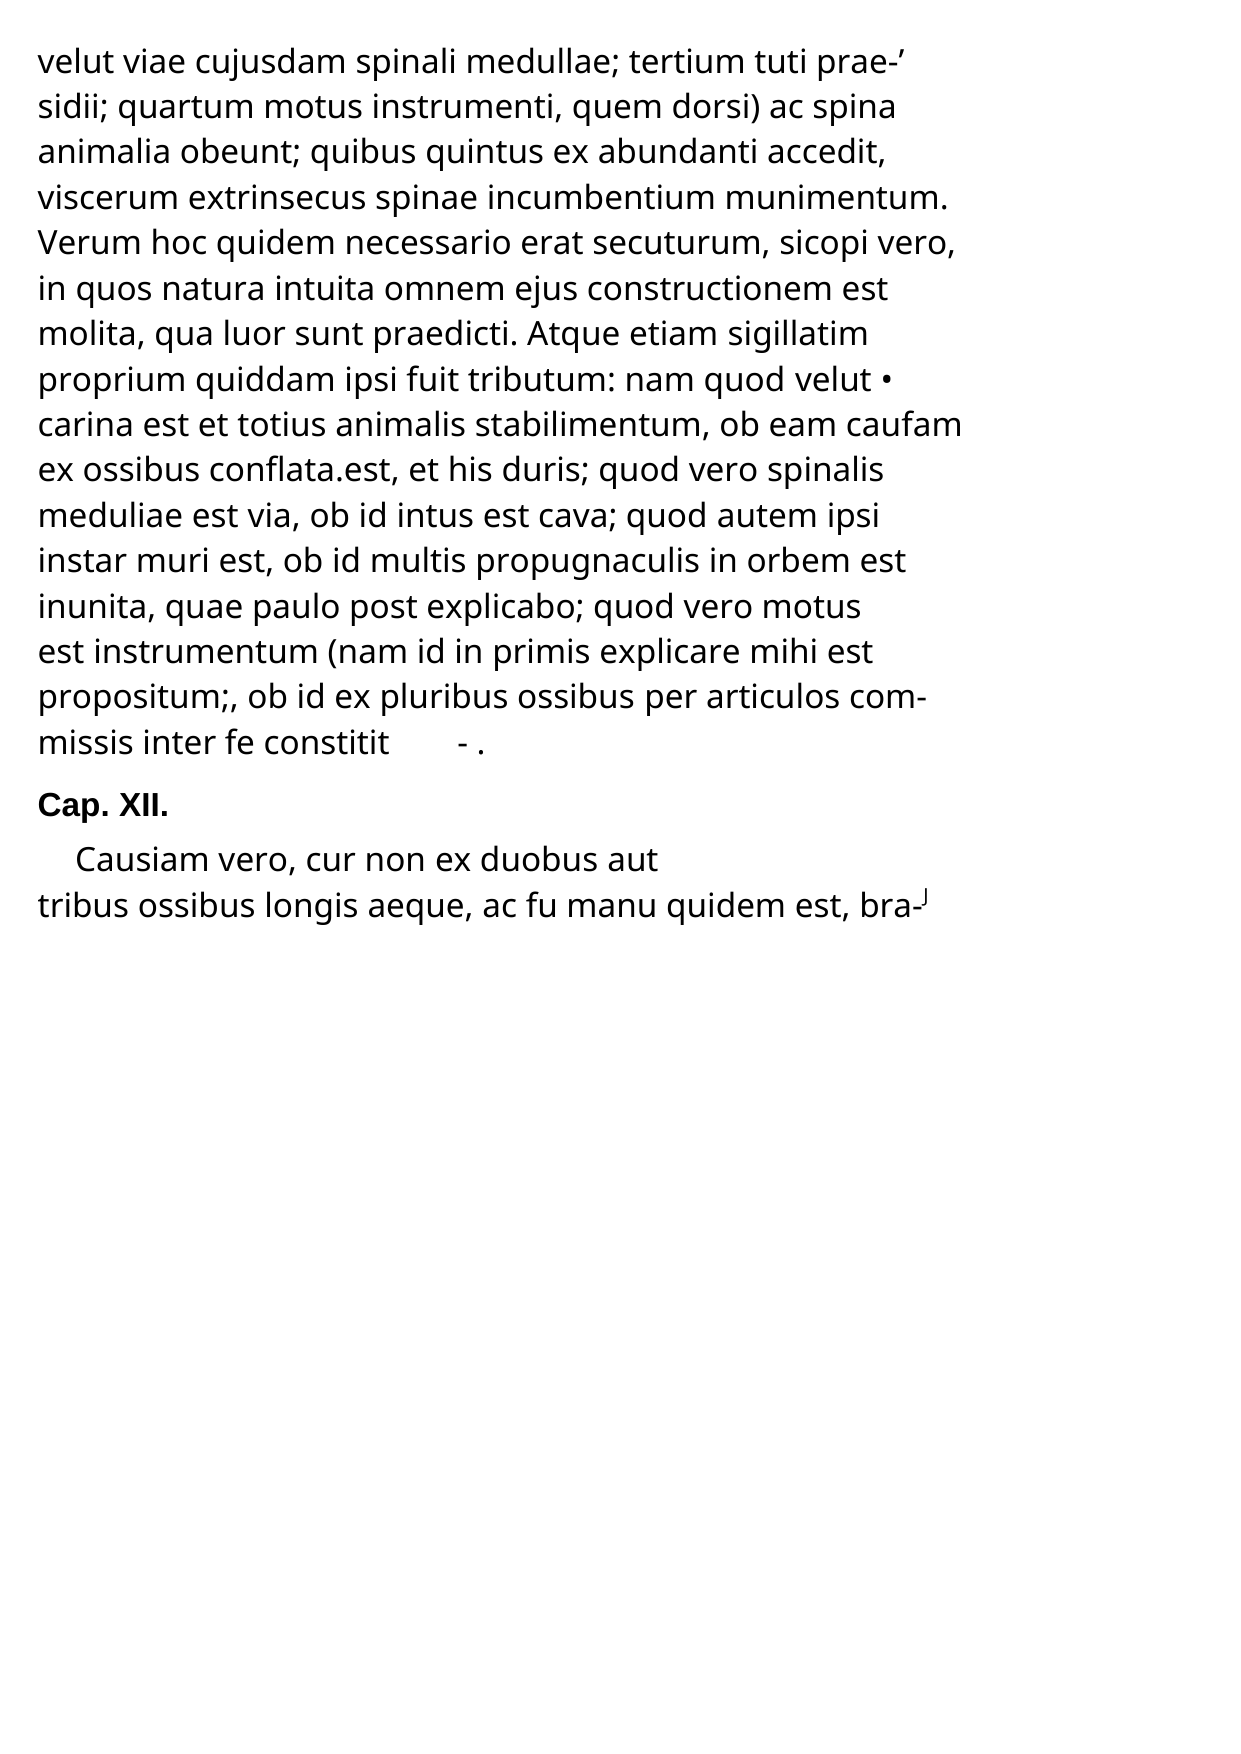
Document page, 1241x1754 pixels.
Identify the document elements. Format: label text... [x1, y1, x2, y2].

text Causiam vero, cur non ex duobus aut tribus ossibus longis aeque, ac fu manu quidem est, bra-J [37, 836, 1203, 927]
text velut viae cujusdam spinali medullae; tertium tuti prae-’ sidii; quartum motus instrumenti, quem dorsi) ac spina animalia obeunt; quibus quintus ex abundanti accedit, viscerum extrinsecus spinae incumbentium munimentum. Verum hoc quidem necessario erat secuturum, sicopi vero, in quos natura intuita omnem ejus constructionem est molita, qua luor sunt praedicti. Atque etiam sigillatim proprium quiddam ipsi fuit tributum: nam quod velut • carina est et totius animalis stabilimentum, ob eam caufam ex ossibus conflata.est, et his duris; quod vero spinalis meduliae est via, ob id intus est cava; quod autem ipsi instar muri est, ob id multis propugnaculis in orbem est inunita, quae paulo post explicabo; quod vero motus est instrumentum (nam id in primis explicare mihi est propositum;, ob id ex pluribus ossibus per articulos com- missis inter fe constitit - . [37, 37, 1203, 764]
subtitle Cap. XII. [37, 785, 1203, 823]
